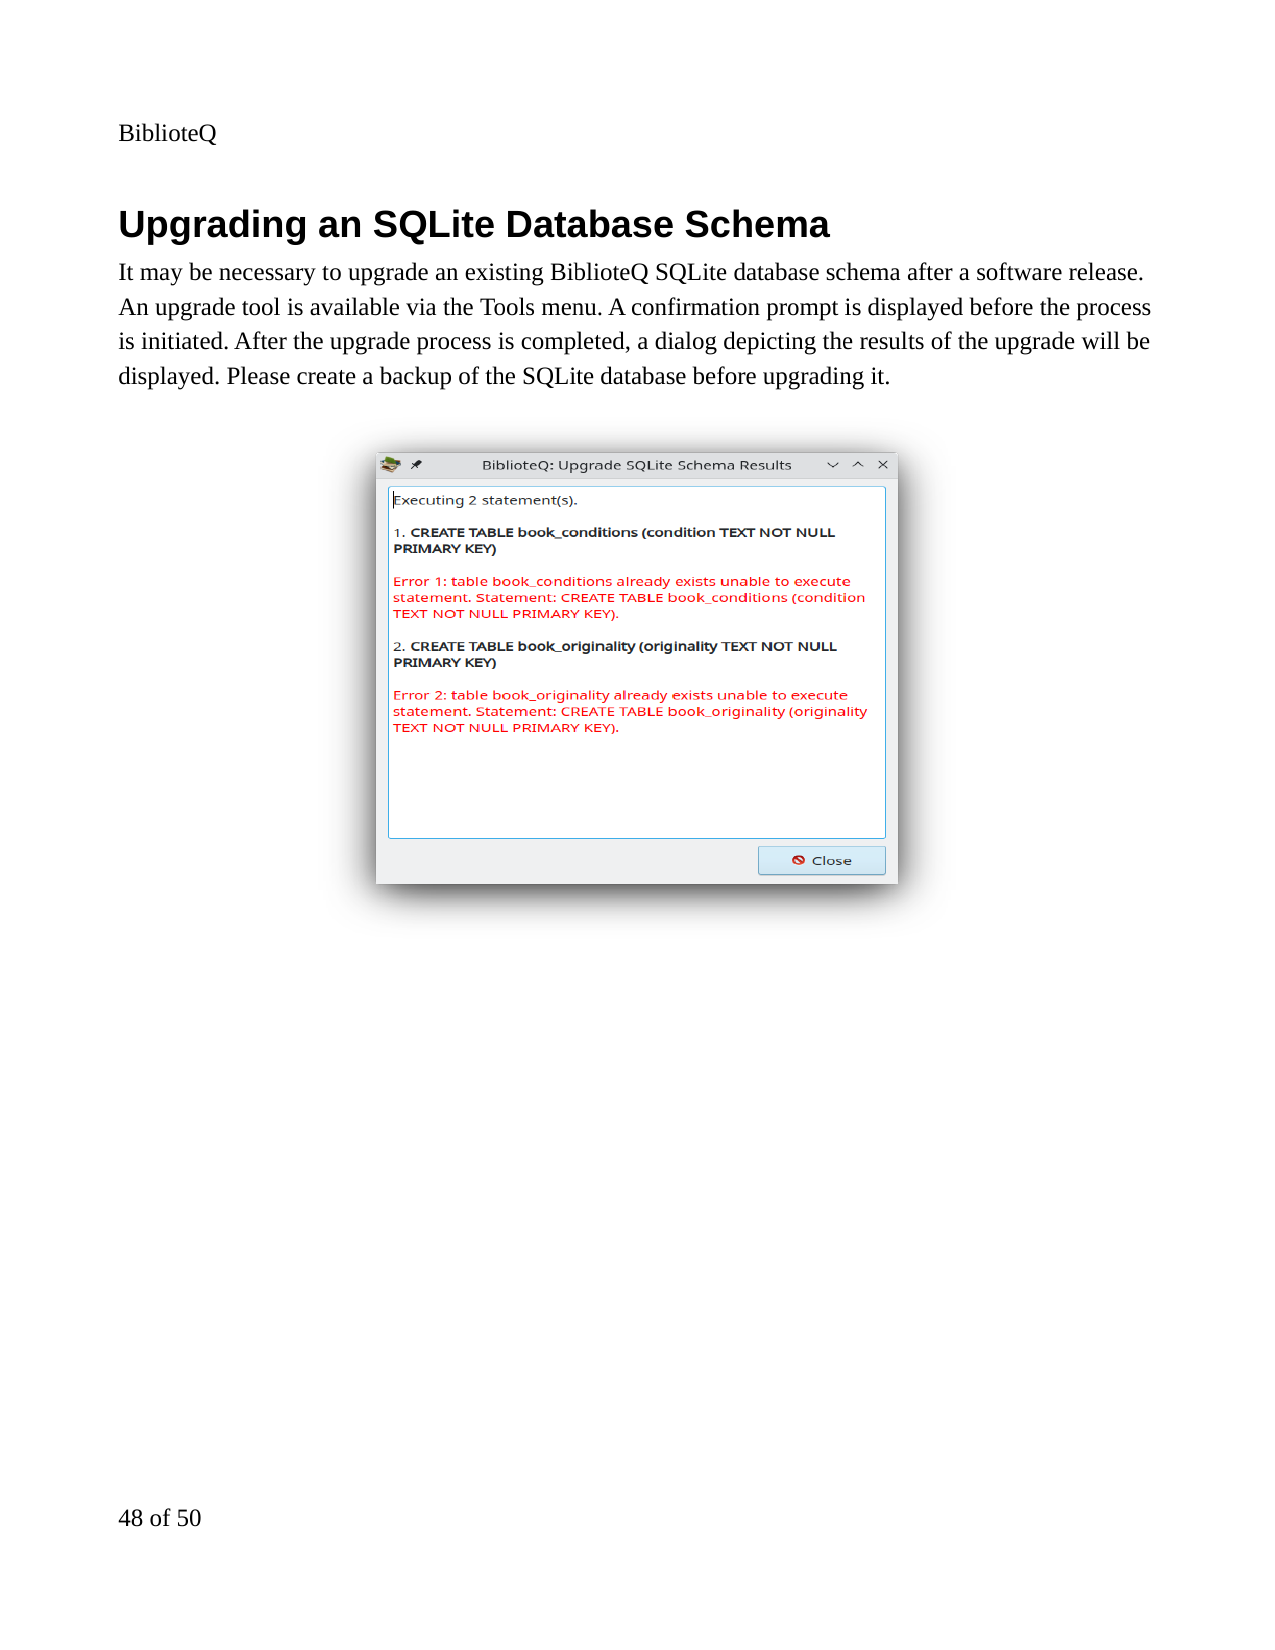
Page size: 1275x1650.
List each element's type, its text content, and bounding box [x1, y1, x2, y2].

picture [309, 410, 966, 946]
text It may be necessary to upgrade an existing BiblioteQ SQLite database schema after a software release. An upgrade tool is available via the Tools menu. A confirmation prompt is displayed before the process is initiated. After the upgrade process is completed, a dialog depicting the results of the upgrade will be displayed. Please create a backup of the SQLite database before upgrading it. [118, 257, 1157, 390]
subtitle Upgrading an SQLite Database Schema [118, 201, 1157, 245]
